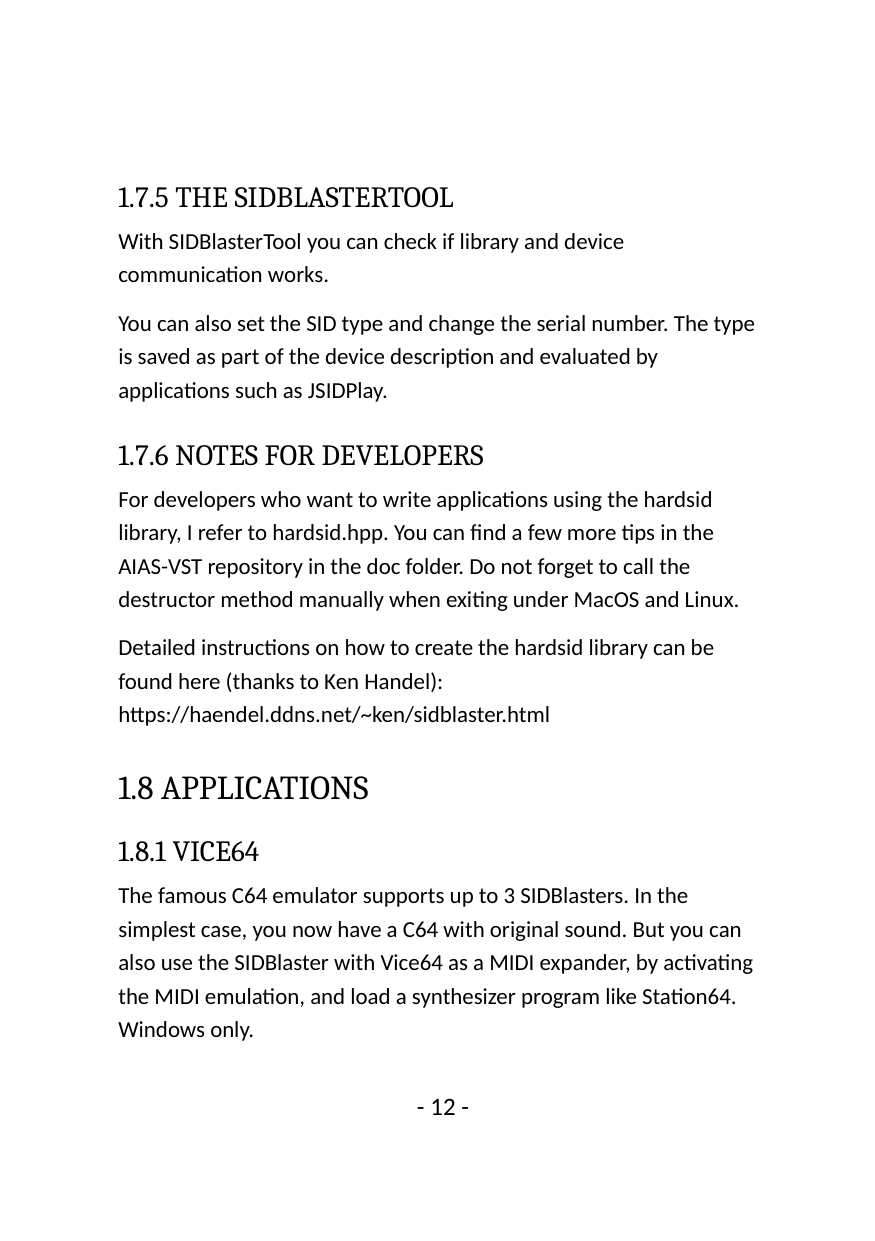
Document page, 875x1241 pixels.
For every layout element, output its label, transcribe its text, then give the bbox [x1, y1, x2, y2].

subtitle Applications [118, 769, 756, 808]
text For developers who want to write applications using the hardsid library, I refer to hardsid.hpp. You can find a few more tips in the AIAS-VST repository in the doc folder. Do not forget to call the destructor method manually when exiting under MacOS and Linux. [118, 485, 756, 613]
text With SIDBlasterTool you can check if library and device communication works. [118, 227, 756, 289]
subtitle The SIDBlasterTool [118, 181, 756, 214]
subtitle Notes for developers [118, 438, 756, 472]
subtitle Vice64 [118, 835, 756, 869]
text The famous C64 emulator supports up to 3 SIDBlasters. In the simplest case, you now have a C64 with original sound. But you can also use the SIDBlaster with Vice64 as a MIDI expander, by activating the MIDI emulation, and load a synthesizer program like Station64. Windows only. [118, 881, 756, 1044]
text Detailed instructions on how to create the hardsid library can be found here (thanks to Ken Handel): https://haendel.ddns.net/~ken/sidblaster.html [118, 633, 756, 729]
text You can also set the SID type and change the serial number. The type is saved as part of the device description and evaluated by applications such as JSIDPlay. [118, 309, 756, 404]
